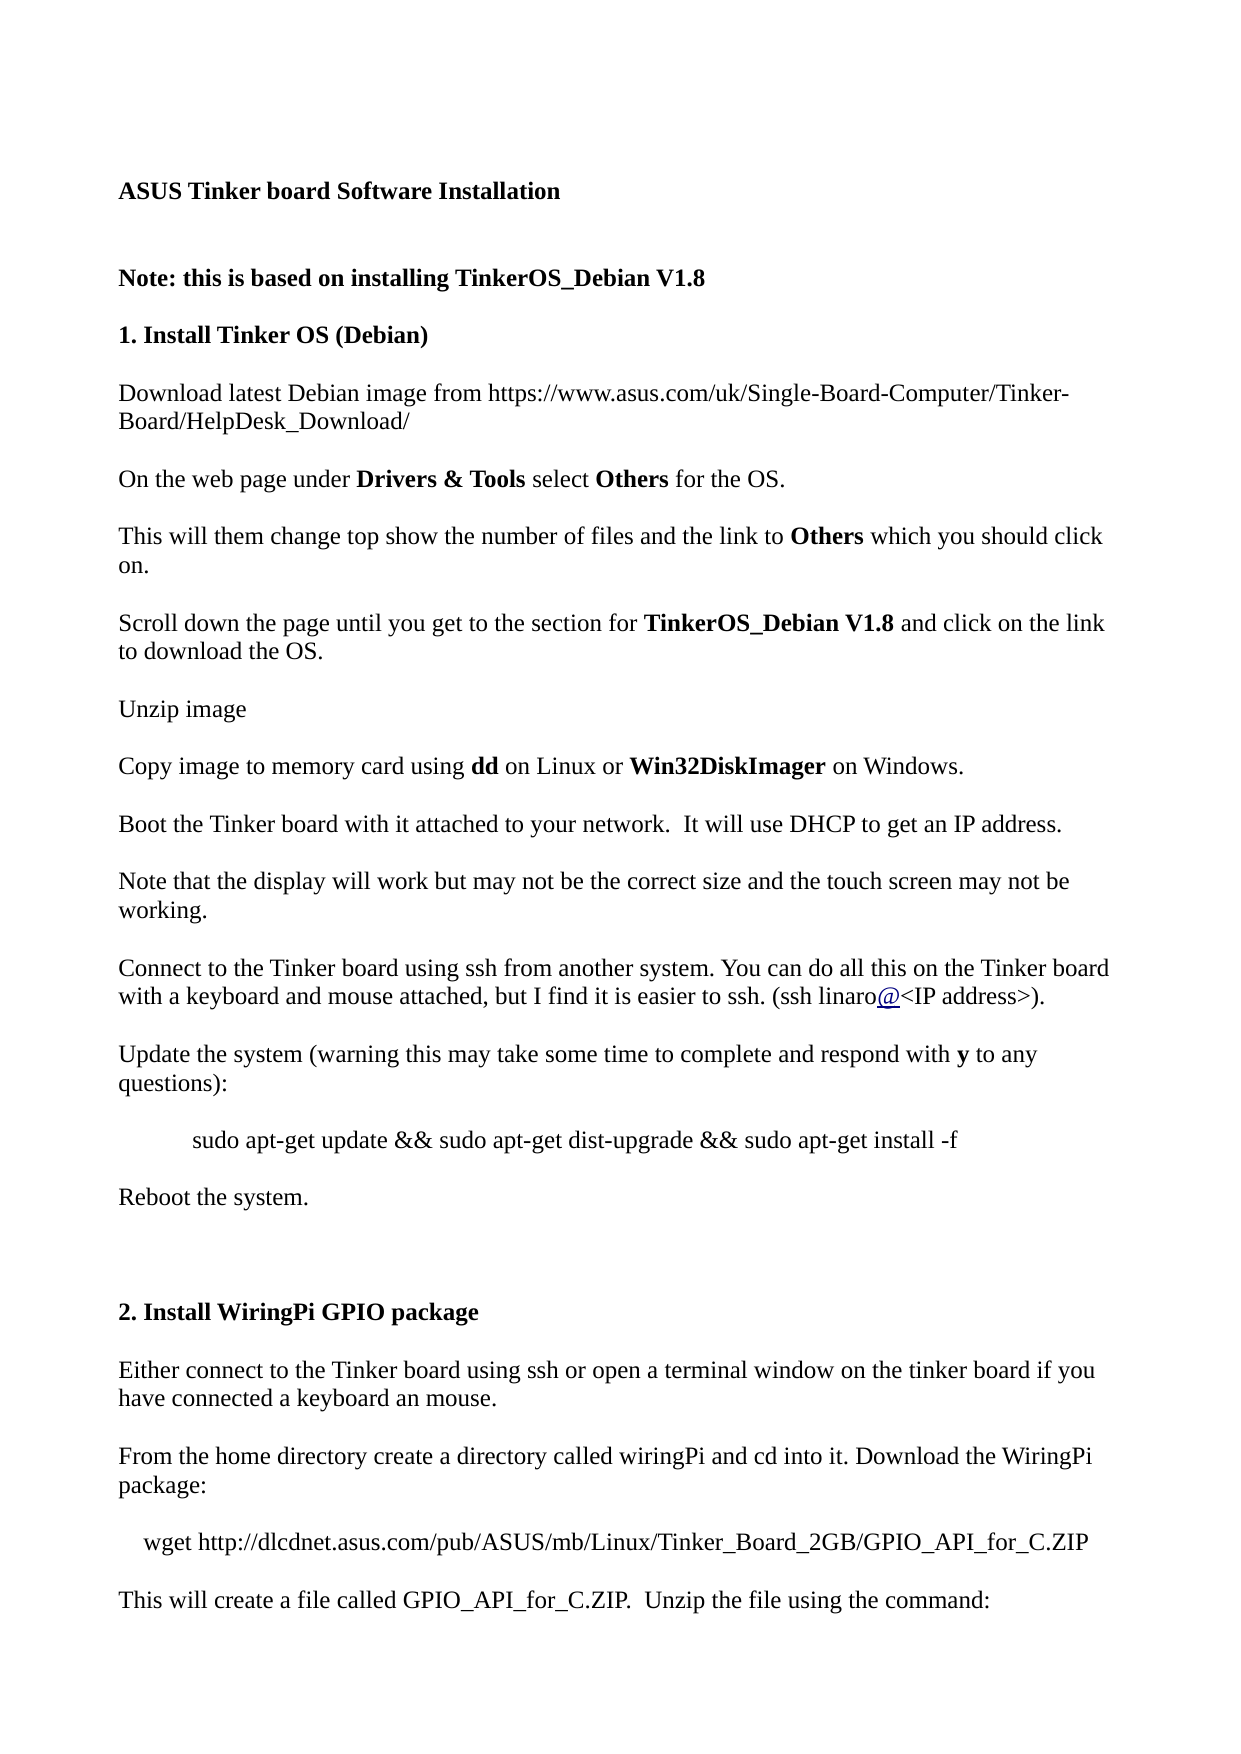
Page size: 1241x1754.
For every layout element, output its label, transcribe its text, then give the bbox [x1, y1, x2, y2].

text 2. Install WiringPi GPIO package [118, 1297, 1122, 1326]
text Note: this is based on installing TinkerOS_Debian V1.8 [118, 263, 1122, 291]
text This will them change top show the number of files and the link to Others which you should click on. [118, 521, 1122, 579]
text On the web page under Drivers & Tools select Others for the OS. [118, 464, 1122, 493]
text wget http://dlcdnet.asus.com/pub/ASUS/mb/Linux/Tinker_Board_2GB/GPIO_API_for_C.ZIP [118, 1527, 1122, 1556]
text Either connect to the Tinker board using ssh or open a terminal window on the tinker board if you have connected a keyboard an mouse. [118, 1355, 1122, 1412]
text Connect to the Tinker board using ssh from another system. You can do all this on the Tinker board with a keyboard and mouse attached, but I find it is easier to ssh. (ssh linaro@<IP address>). [118, 953, 1122, 1010]
text Boot the Tinker board with it attached to your network. It will use DHCP to get an IP address. [118, 809, 1122, 838]
text 1. Install Tinker OS (Debian) [118, 320, 1122, 349]
text From the home directory create a directory called wiringPi and cd into it. Download the WiringPi package: [118, 1441, 1122, 1498]
text Reboot the system. [118, 1182, 1122, 1211]
text ASUS Tinker board Software Installation [118, 176, 1122, 205]
text Copy image to memory card using dd on Linux or Win32DiskImager on Windows. [118, 751, 1122, 780]
text Note that the display will work but may not be the correct size and the touch screen may not be working. [118, 866, 1122, 924]
text Update the system (warning this may take some time to complete and respond with y to any questions): [118, 1039, 1122, 1096]
text Download latest Debian image from https://www.asus.com/uk/Single-Board-Computer/Tinker-Board/HelpDesk_Download/ [118, 378, 1122, 435]
text This will create a file called GPIO_API_for_C.ZIP. Unzip the file using the command: [118, 1585, 1122, 1613]
text sudo apt-get update && sudo apt-get dist-upgrade && sudo apt-get install -f [192, 1125, 1122, 1154]
text Unzip image [118, 694, 1122, 723]
text Scroll down the page until you get to the section for TinkerOS_Debian V1.8 and click on the link to download the OS. [118, 608, 1122, 665]
